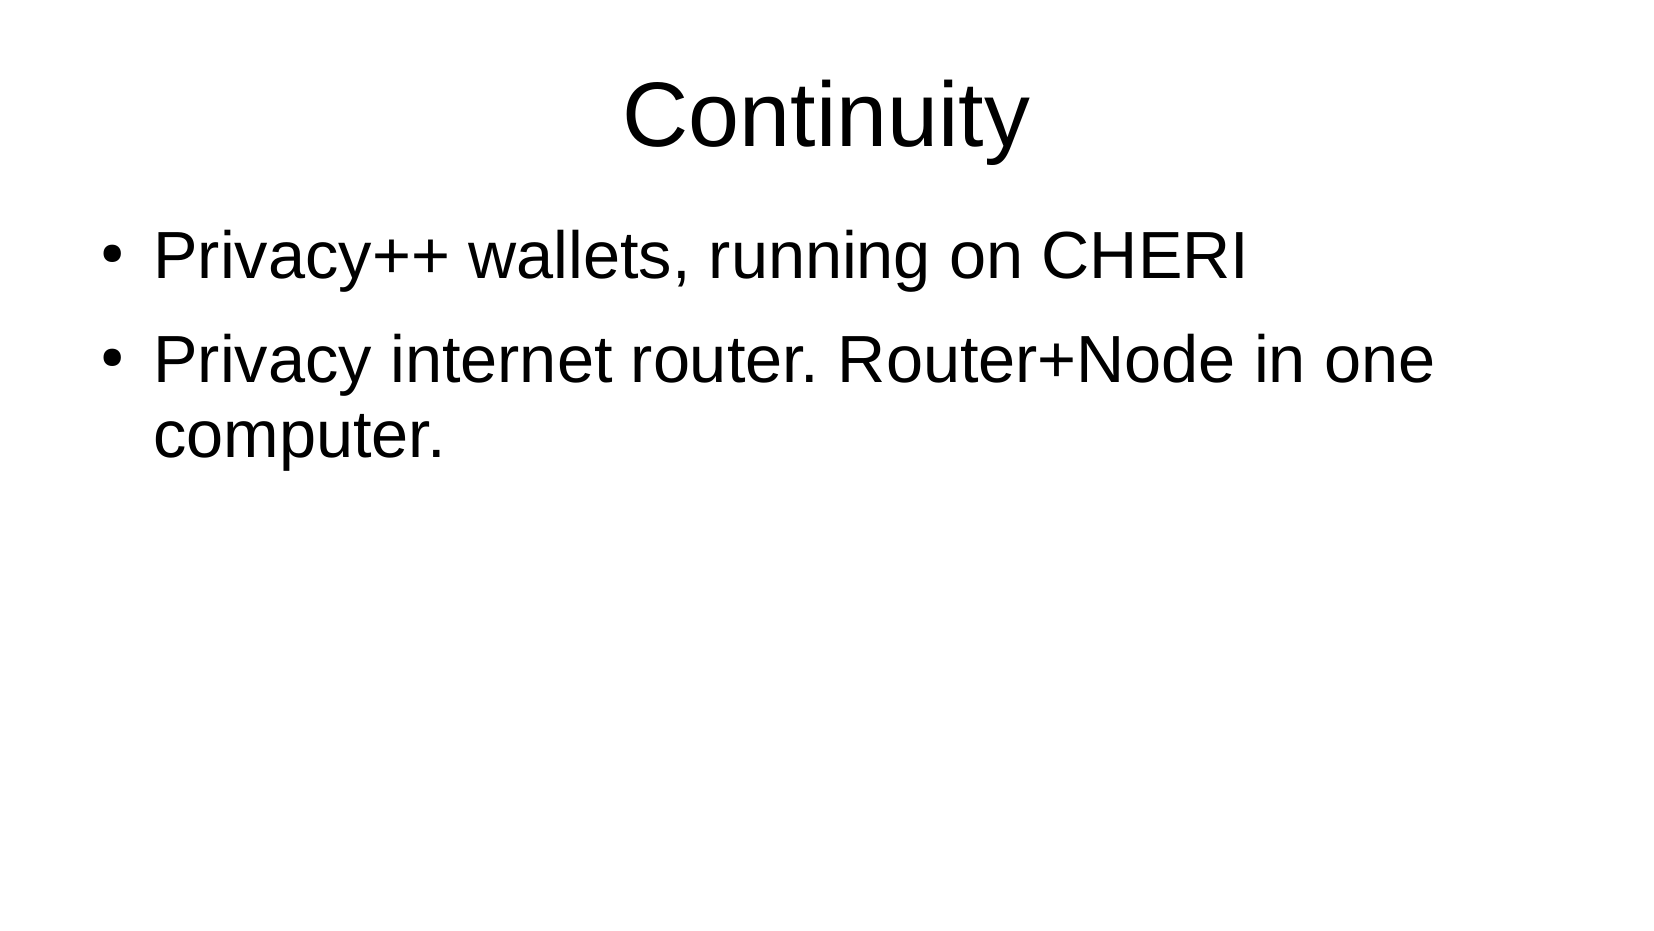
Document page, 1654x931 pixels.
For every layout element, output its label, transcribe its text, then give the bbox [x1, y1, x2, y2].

list Privacy++ wallets, running on CHERI Privacy internet router. Router+Node in one computer. [82, 217, 1571, 758]
title Continuity [82, 37, 1571, 193]
